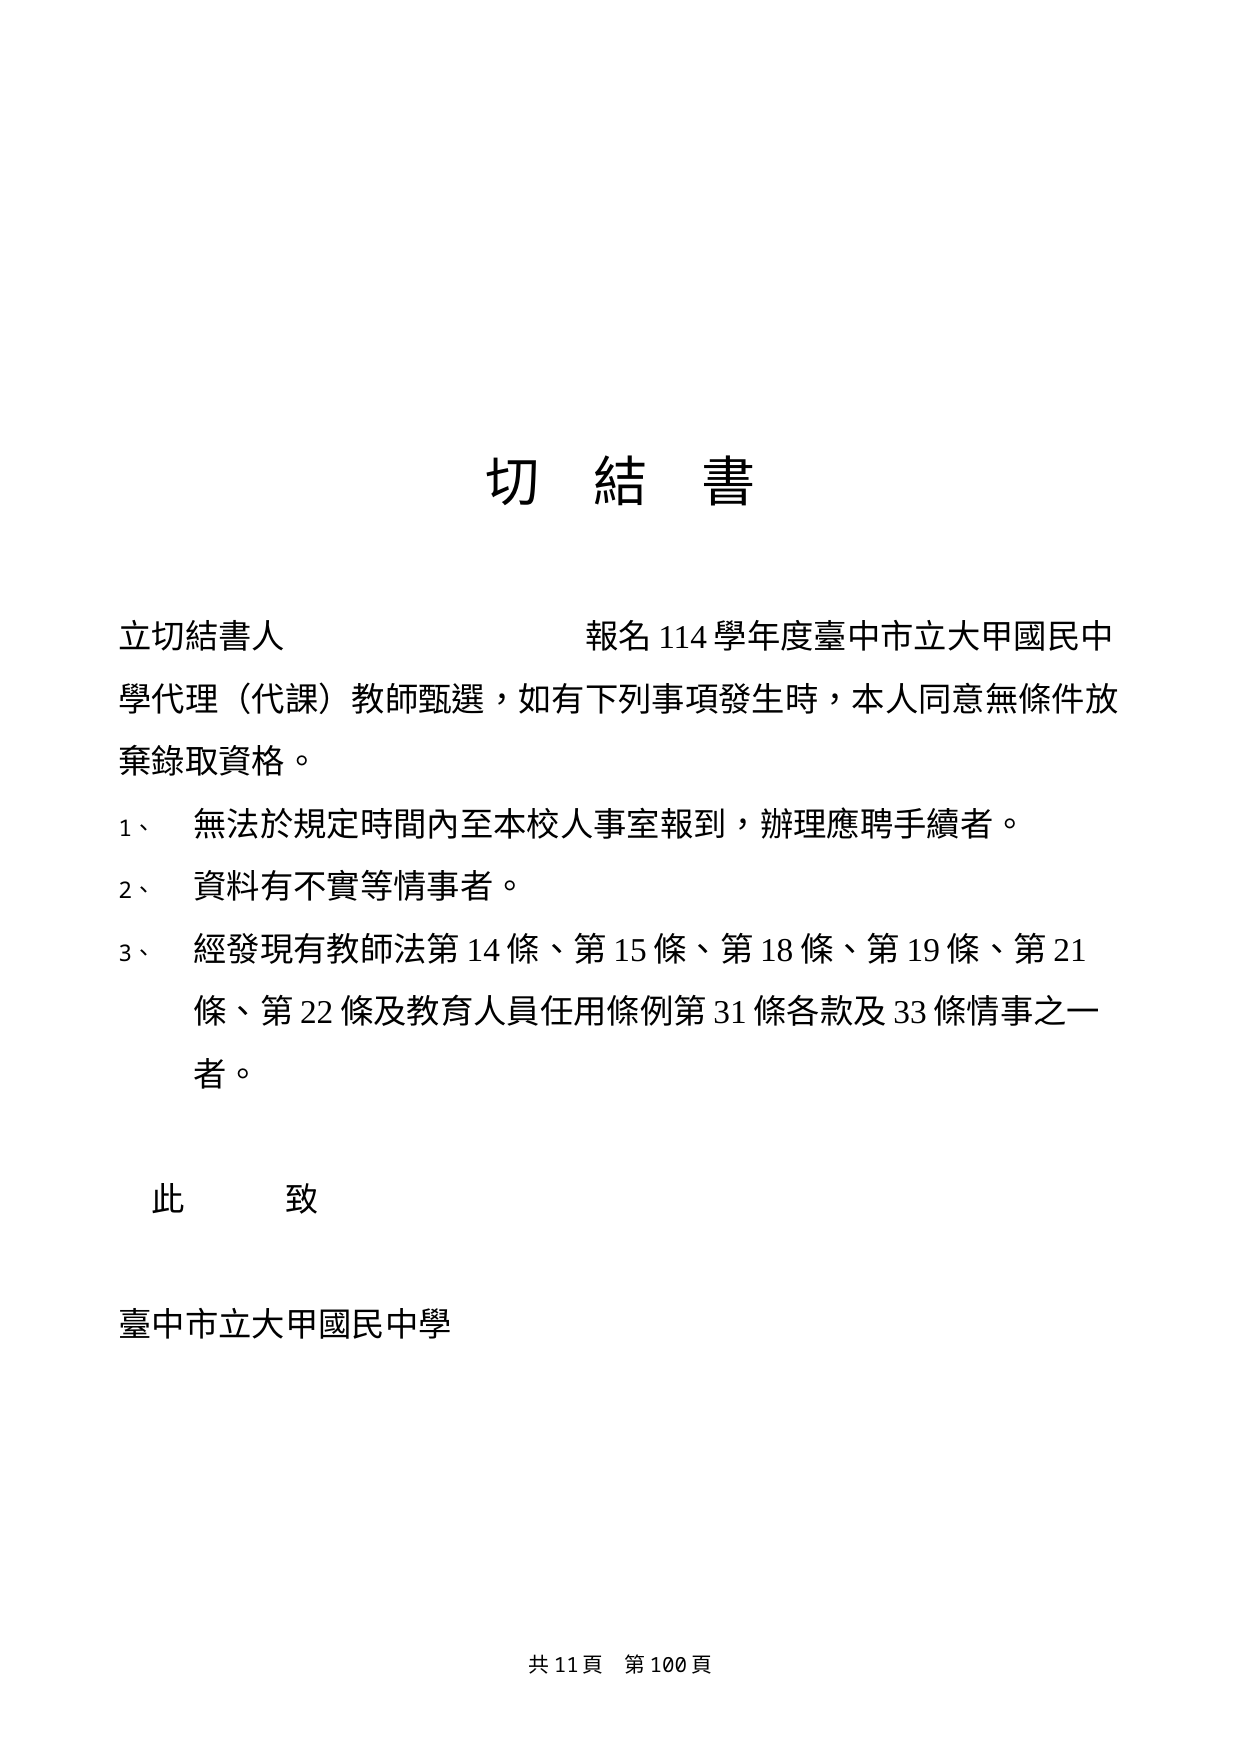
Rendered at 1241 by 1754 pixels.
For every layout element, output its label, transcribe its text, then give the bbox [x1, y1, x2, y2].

text 臺中市立大甲國民中學 [118, 1280, 1122, 1343]
text 切 結 書 [118, 405, 1122, 530]
list 無法於規定時間內至本校人事室報到，辦理應聘手續者。 [118, 780, 1122, 843]
list 資料有不實等情事者。 [118, 843, 1122, 905]
text 此 致 [118, 1155, 1122, 1218]
text 立切結書人 報名114學年度臺中市立大甲國民中學代理（代課）教師甄選，如有下列事項發生時，本人同意無條件放棄錄取資格。 [118, 593, 1122, 780]
list 經發現有教師法第14條、第15條、第18條、第19條、第21條、第22條及教育人員任用條例第31條各款及33條情事之一者。 [118, 905, 1122, 1093]
